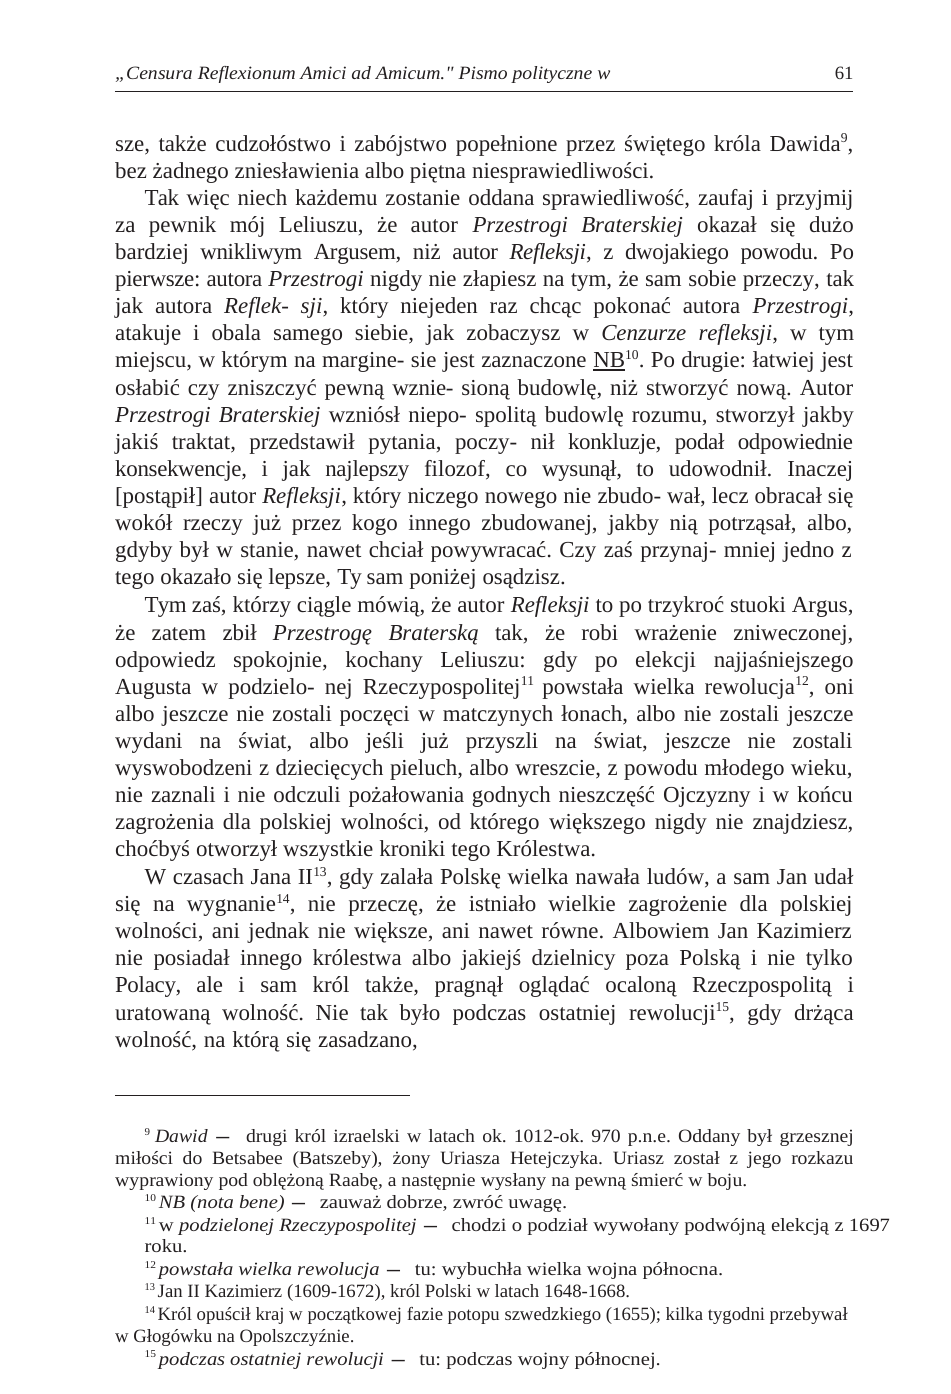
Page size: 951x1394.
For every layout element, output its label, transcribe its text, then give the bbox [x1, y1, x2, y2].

text 14 Król opuścił kraj w początkowej fazie potopu szwedzkiego (1655); kilka tygodni przebywał w Głogówku na Opolszczyźnie. [115, 1303, 853, 1347]
text 11 w podzielonej Rzeczypospolitej - chodzi o podział wywołany podwójną elekcją z 1697 roku. [144, 1214, 914, 1257]
text 15 podczas ostatniej rewolucji - tu: podczas wojny północnej. [144, 1347, 914, 1369]
text 13 Jan II Kazimierz (1609-1672), król Polski w latach 1648-1668. [144, 1280, 914, 1302]
text Tak więc niech każdemu zostanie oddana sprawiedliwość, zaufaj i przyjmij za pewnik mój Leliuszu, że autor Przestrogi Braterskiej okazał się dużo bardziej wnikliwym Argusem, niż autor Refleksji, z dwojakiego powodu. Po pierwsze: autora Przestrogi nigdy nie złapiesz na tym, że sam sobie przeczy, tak jak autora Reflek- sji, który niejeden raz chcąc pokonać autora Przestrogi, atakuje i obala samego siebie, jak zobaczysz w Cenzurze refleksji, w tym miejscu, w którym na margine- sie jest zaznaczone NB10. Po drugie: łatwiej jest osłabić czy zniszczyć pewną wznie- sioną budowlę, niż stworzyć nową. Autor Przestrogi Braterskiej wzniósł niepo- spolitą budowlę rozumu, stworzył jakby jakiś traktat, przedstawił pytania, poczy- nił konkluzje, podał odpowiednie konsekwencje, i jak najlepszy filozof, co wysunął, to udowodnił. Inaczej [postąpił] autor Refleksji, który niczego nowego nie zbudo- wał, lecz obracał się wokół rzeczy już przez kogo innego zbudowanej, jakby nią potrząsał, albo, gdyby był w stanie, nawet chciał powywracać. Czy zaś przynaj- mniej jedno z tego okazało się lepsze, Ty sam poniżej osądzisz. [115, 184, 854, 589]
text 12 powstała wielka rewolucja - tu: wybuchła wielka wojna północna. [144, 1258, 914, 1279]
text Tym zaś, którzy ciągle mówią, że autor Refleksji to po trzykroć stuoki Argus, że zatem zbił Przestrogę Braterską tak, że robi wrażenie zniweczonej, odpowiedz spokojnie, kochany Leliuszu: gdy po elekcji najjaśniejszego Augusta w podzielo- nej Rzeczypospolitej11 powstała wielka rewolucja12, oni albo jeszcze nie zostali poczęci w matczynych łonach, albo nie zostali jeszcze wydani na świat, albo jeśli już przyszli na świat, jeszcze nie zostali wyswobodzeni z dziecięcych pieluch, albo wreszcie, z powodu młodego wieku, nie zaznali i nie odczuli pożałowania godnych nieszczęść Ojczyzny i w końcu zagrożenia dla polskiej wolności, od którego większego nigdy nie znajdziesz, choćbyś otworzył wszystkie kroniki tego Królestwa. [115, 591, 854, 862]
text W czasach Jana II13, gdy zalała Polskę wielka nawała ludów, a sam Jan udał się na wygnanie14, nie przeczę, że istniało wielkie zagrożenie dla polskiej wolności, ani jednak nie większe, ani nawet równe. Albowiem Jan Kazimierz nie posiadał innego królestwa albo jakiejś dzielnicy poza Polską i nie tylko Polacy, ale i sam król także, pragnął oglądać ocaloną Rzeczpospolitą i uratowaną wolność. Nie tak było podczas ostatniej rewolucji15, gdy drżąca wolność, na którą się zasadzano, [115, 863, 854, 1052]
text 10 NB (nota bene) - zauważ dobrze, zwróć uwagę. [144, 1191, 914, 1213]
text sze, także cudzołóstwo i zabójstwo popełnione przez świętego króla Dawida9, bez żadnego zniesławienia albo piętna niesprawiedliwości. [115, 129, 853, 183]
text 9 Dawid - drugi król izraelski w latach ok. 1012-ok. 970 p.n.e. Oddany był grzesznej miłości do Betsabee (Batszeby), żony Uriasza Hetejczyka. Uriasz został z jego rozkazu wyprawiony pod oblężoną Raabę, a następnie wysłany na pewną śmierć w boju. [115, 1124, 854, 1191]
